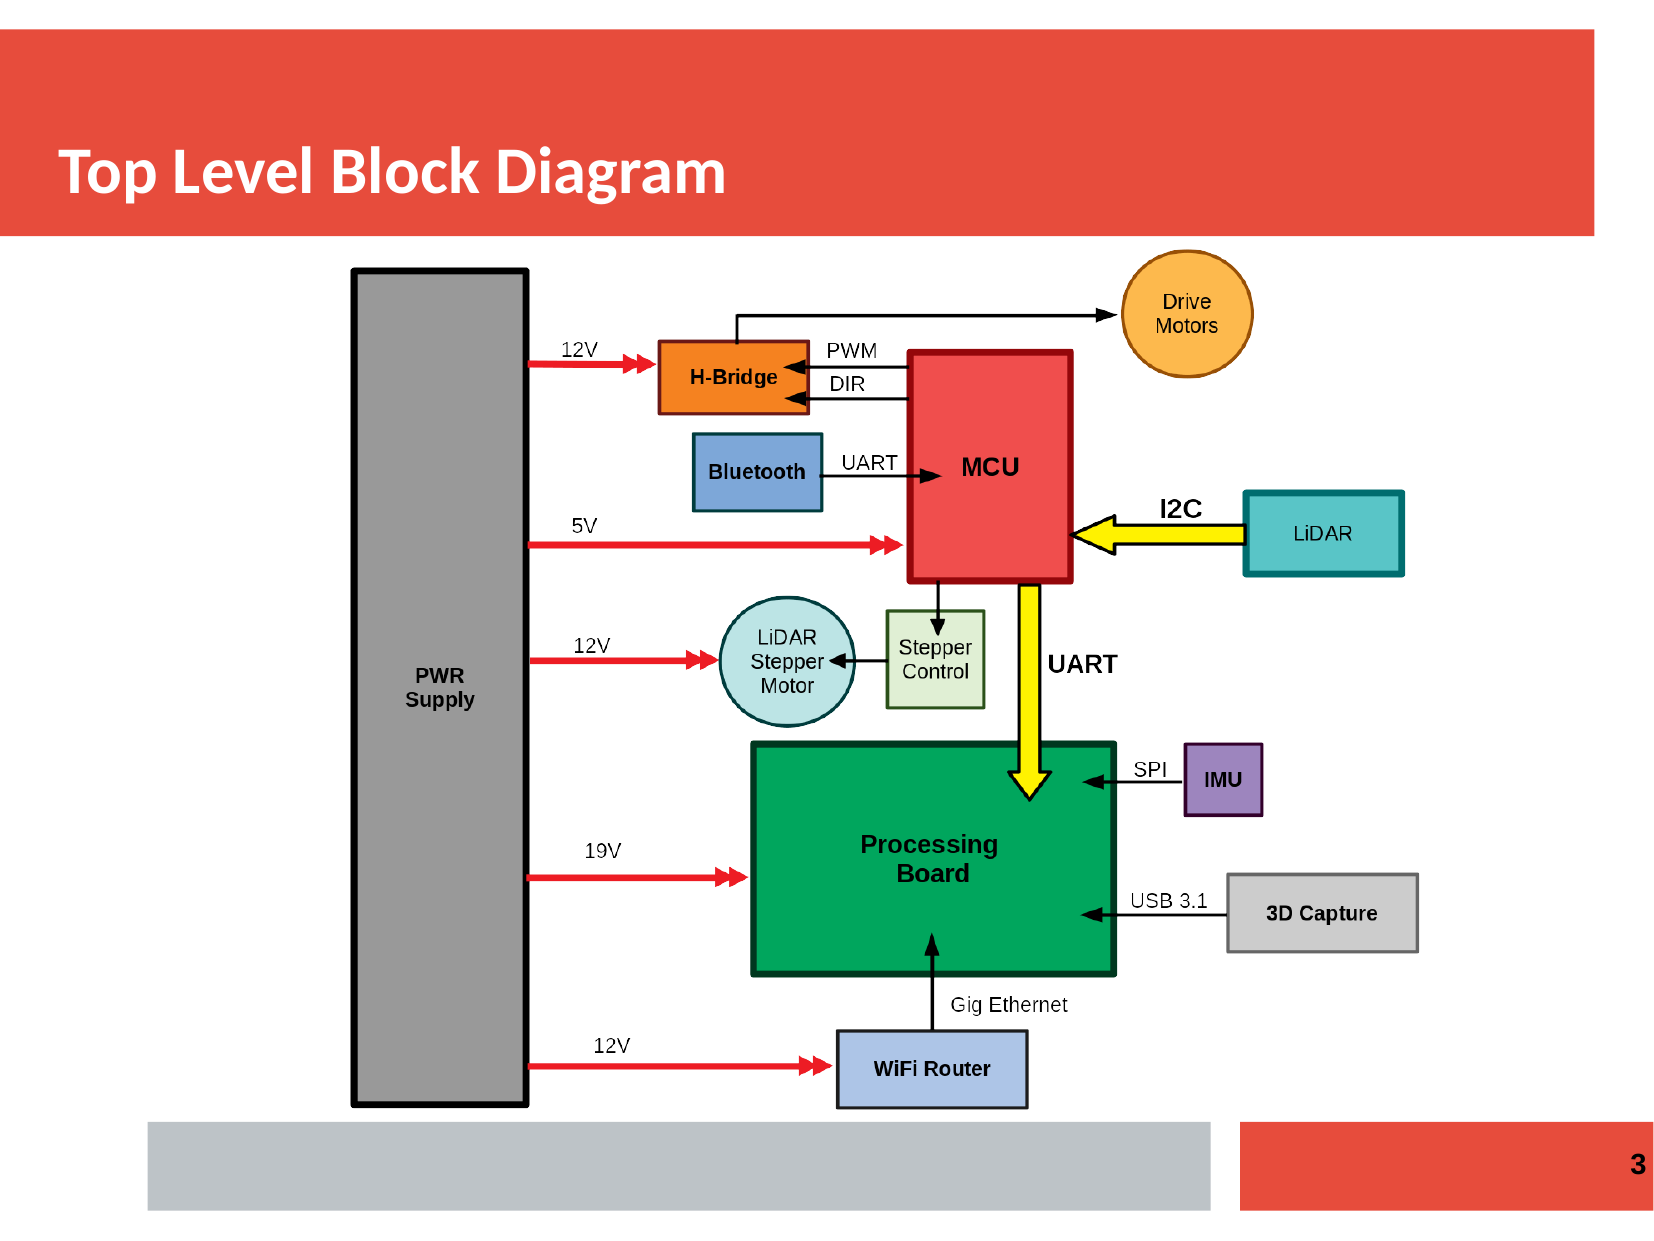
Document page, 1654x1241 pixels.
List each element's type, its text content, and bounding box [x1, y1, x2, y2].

slide_number [1547, 1145, 1647, 1241]
picture [184, 240, 1516, 1118]
text_box Top Level Block Diagram [58, 58, 1595, 207]
